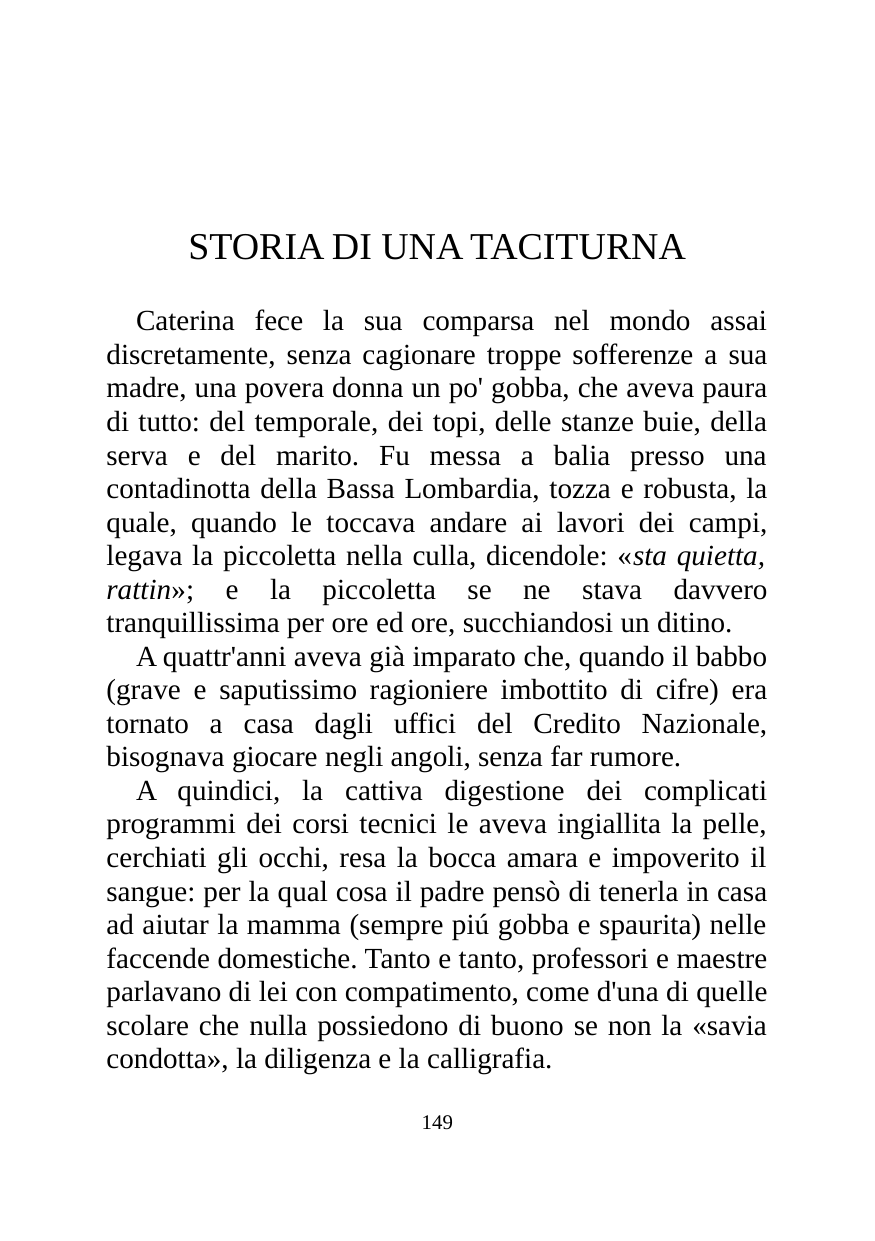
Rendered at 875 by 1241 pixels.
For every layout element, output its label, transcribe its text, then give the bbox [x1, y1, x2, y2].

text Caterina fece la sua comparsa nel mondo assai discretamente, senza cagionare troppe sofferenze a sua madre, una povera donna un po' gobba, che aveva paura di tutto: del temporale, dei topi, delle stanze buie, della serva e del marito. Fu messa a balia presso una contadinotta della Bassa Lombardia, tozza e robusta, la quale, quando le toccava andare ai lavori dei campi, legava la piccoletta nella culla, dicendole: «sta quietta, rattin»; e la piccoletta se ne stava davvero tranquillissima per ore ed ore, succhiandosi un ditino. [106, 303, 768, 639]
text A quindici, la cattiva digestione dei complicati programmi dei corsi tecnici le aveva ingiallita la pelle, cerchiati gli occhi, resa la bocca amara e impoverito il sangue: per la qual cosa il padre pensò di tenerla in casa ad aiutar la mamma (sempre piú gobba e spaurita) nelle faccende domestiche. Tanto e tanto, professori e maestre parlavano di lei con compatimento, come d'una di quelle scolare che nulla possiedono di buono se non la «savia condotta», la diligenza e la calligrafia. [106, 773, 768, 1075]
text A quattr'anni aveva già imparato che, quando il babbo (grave e saputissimo ragioniere imbottito di cifre) era tornato a casa dagli uffici del Credito Nazionale, bisognava giocare negli angoli, senza far rumore. [106, 639, 768, 773]
subtitle STORIA DI UNA TACITURNA [106, 224, 768, 268]
